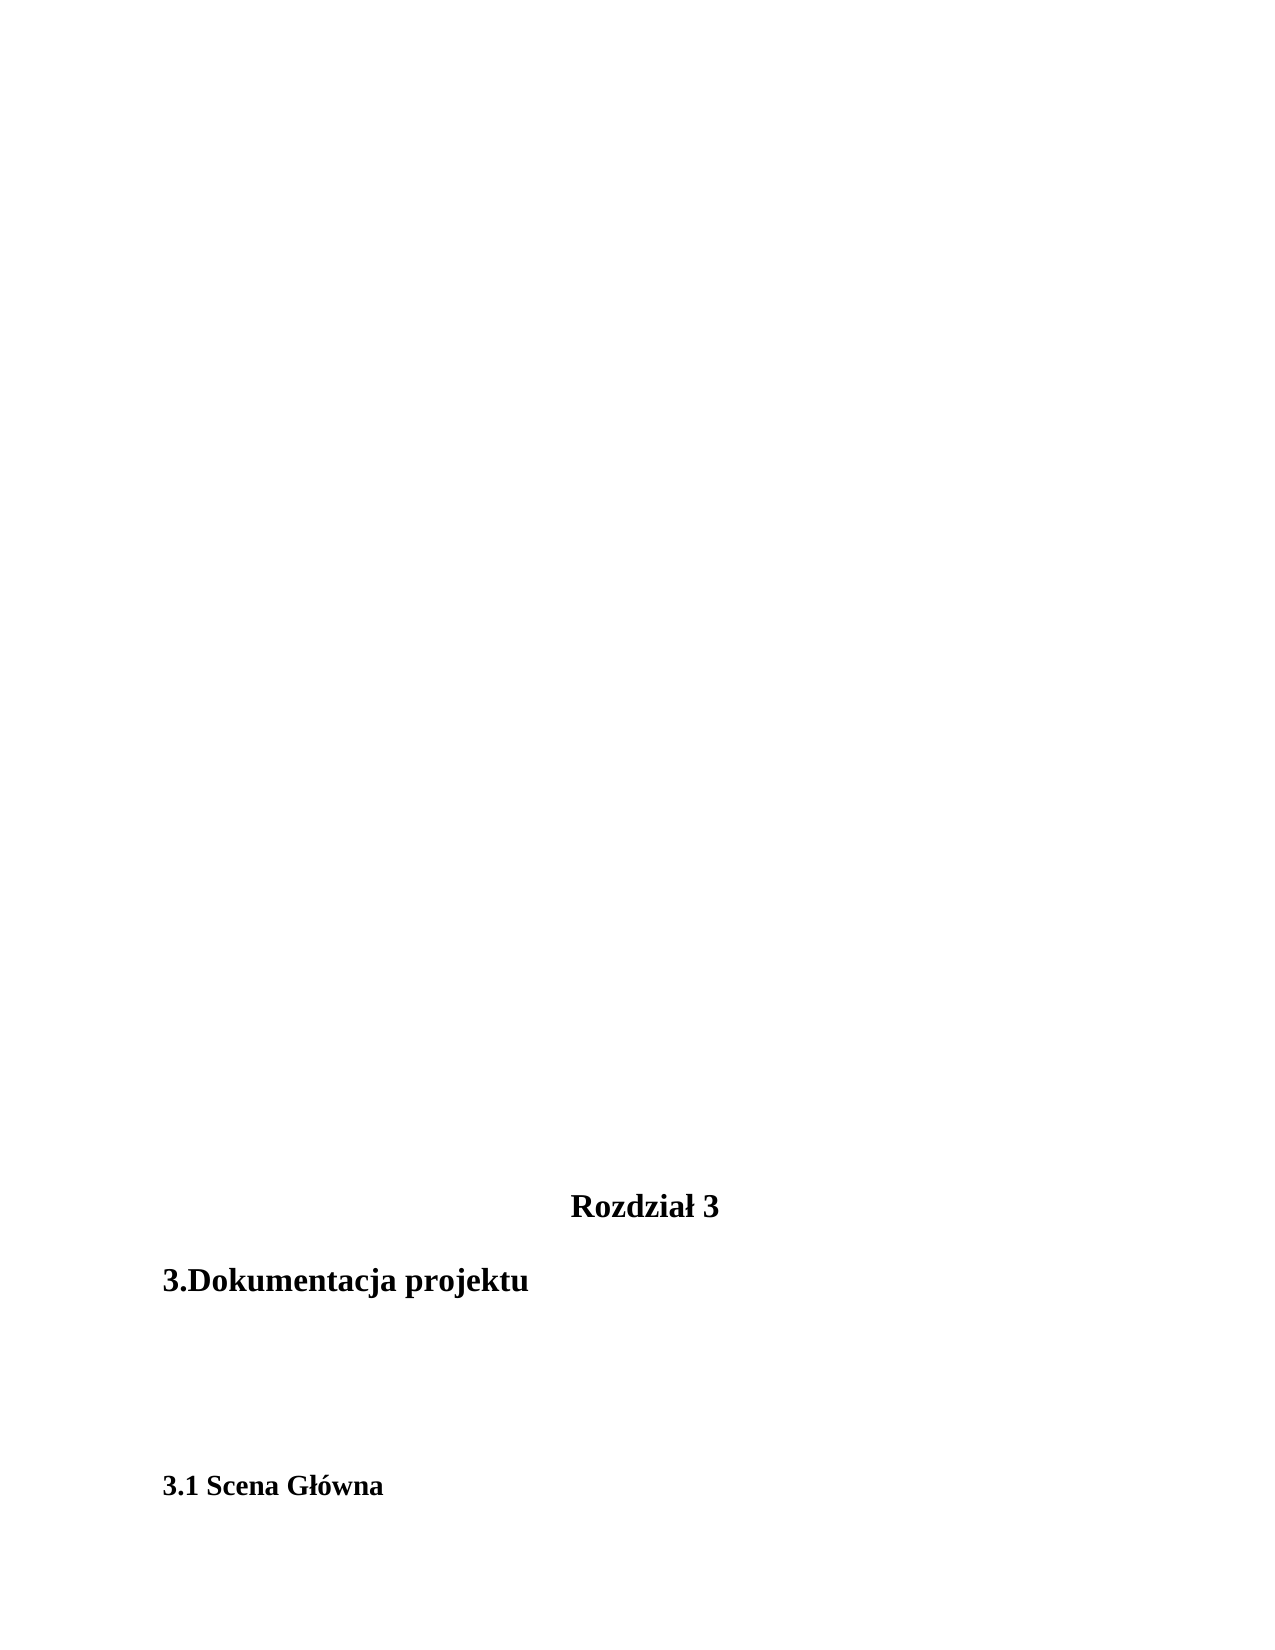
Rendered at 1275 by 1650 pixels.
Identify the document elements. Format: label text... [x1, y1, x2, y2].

text Rozdział 3 [162, 1186, 1127, 1224]
text 3.Dokumentacja projektu [162, 1260, 1127, 1298]
text 3.1 Scena Główna [162, 1468, 1127, 1502]
